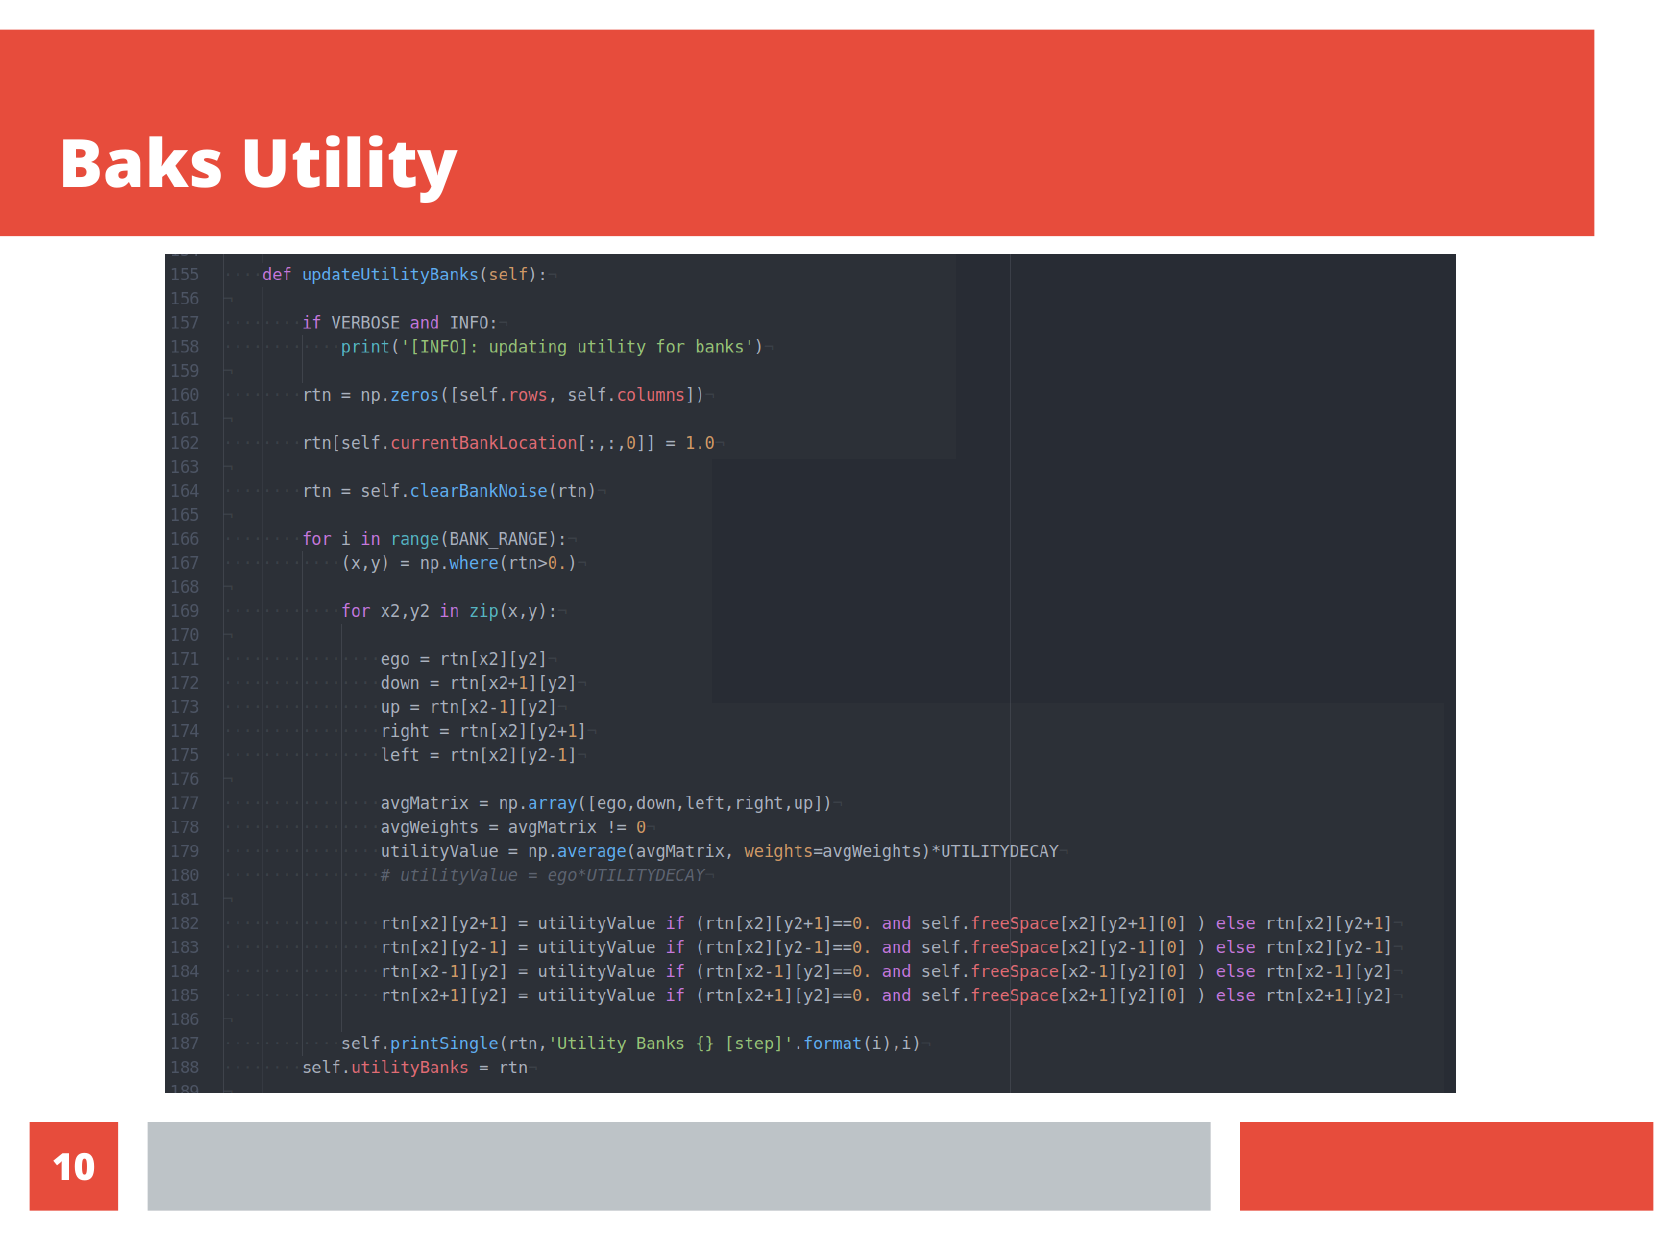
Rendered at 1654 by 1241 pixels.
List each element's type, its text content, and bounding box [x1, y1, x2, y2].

title Baks Utility [59, 59, 1595, 207]
picture [165, 254, 1456, 1093]
